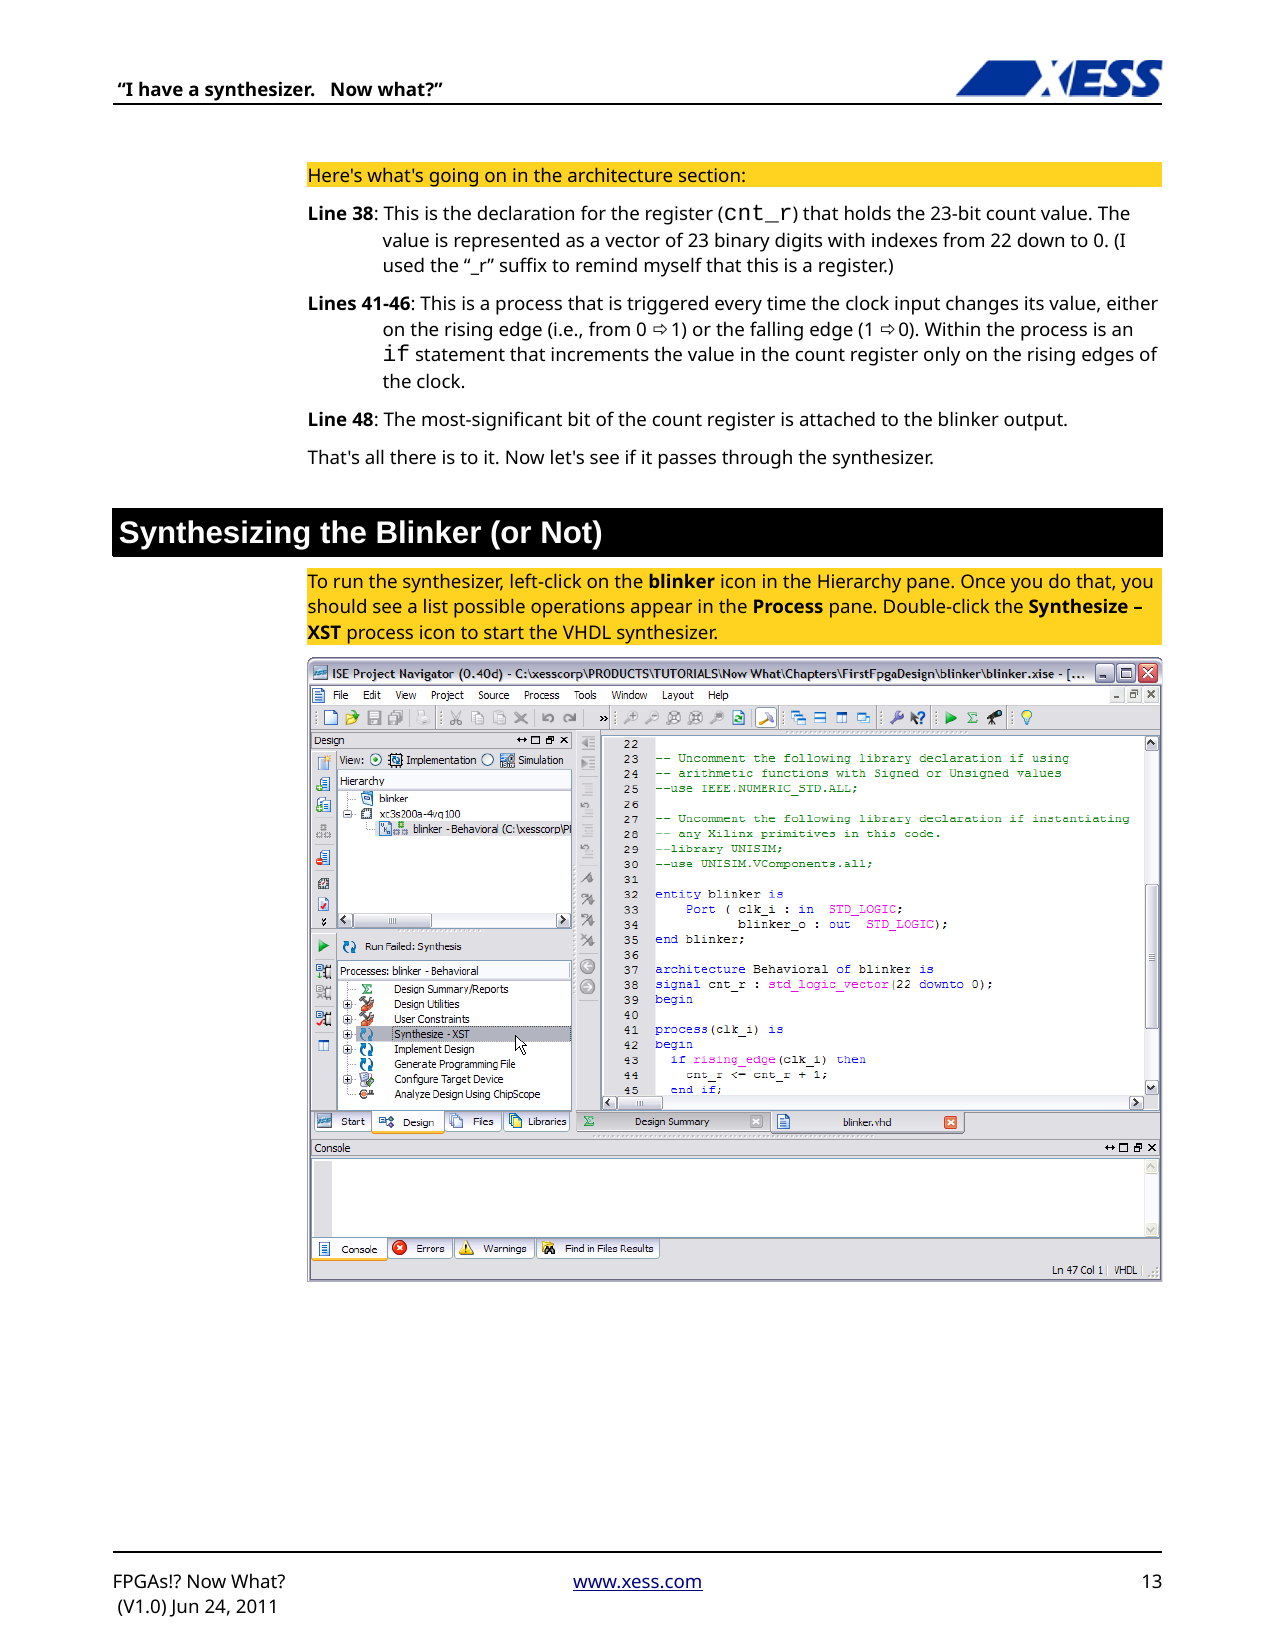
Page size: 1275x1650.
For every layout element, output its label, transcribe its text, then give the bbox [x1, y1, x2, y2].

text Lines 41-46: This is a process that is triggered every time the clock input changes its value, either on the rising edge (i.e., from 0 1) or the falling edge (1 0). Within the process is an if statement that increments the value in the count register only on the rising edges of the clock. [307, 291, 1162, 394]
text That's all there is to it. Now let's see if it passes through the synthesizer. [307, 444, 1162, 470]
subtitle Synthesizing the Blinker (or Not) [114, 509, 1162, 556]
text Line 48: The most-significant bit of the count register is attached to the blinker output. [307, 407, 1162, 432]
picture [307, 657, 1163, 1282]
text Here's what's going on in the architecture section: [307, 162, 1162, 187]
picture [955, 60, 1163, 97]
text To run the synthesizer, left-click on the blinker icon in the Hierarchy pane. Once you do that, you should see a list possible operations appear in the Process pane. Double-click the Synthesize – XST process icon to start the VHDL synthesizer. [307, 568, 1162, 645]
text Line 38: This is the declaration for the register (cnt_r) that holds the 23-bit count value. The value is represented as a vector of 23 binary digits with indexes from 22 down to 0. (I used the “_r” suffix to remind myself that this is a register.) [307, 200, 1162, 278]
